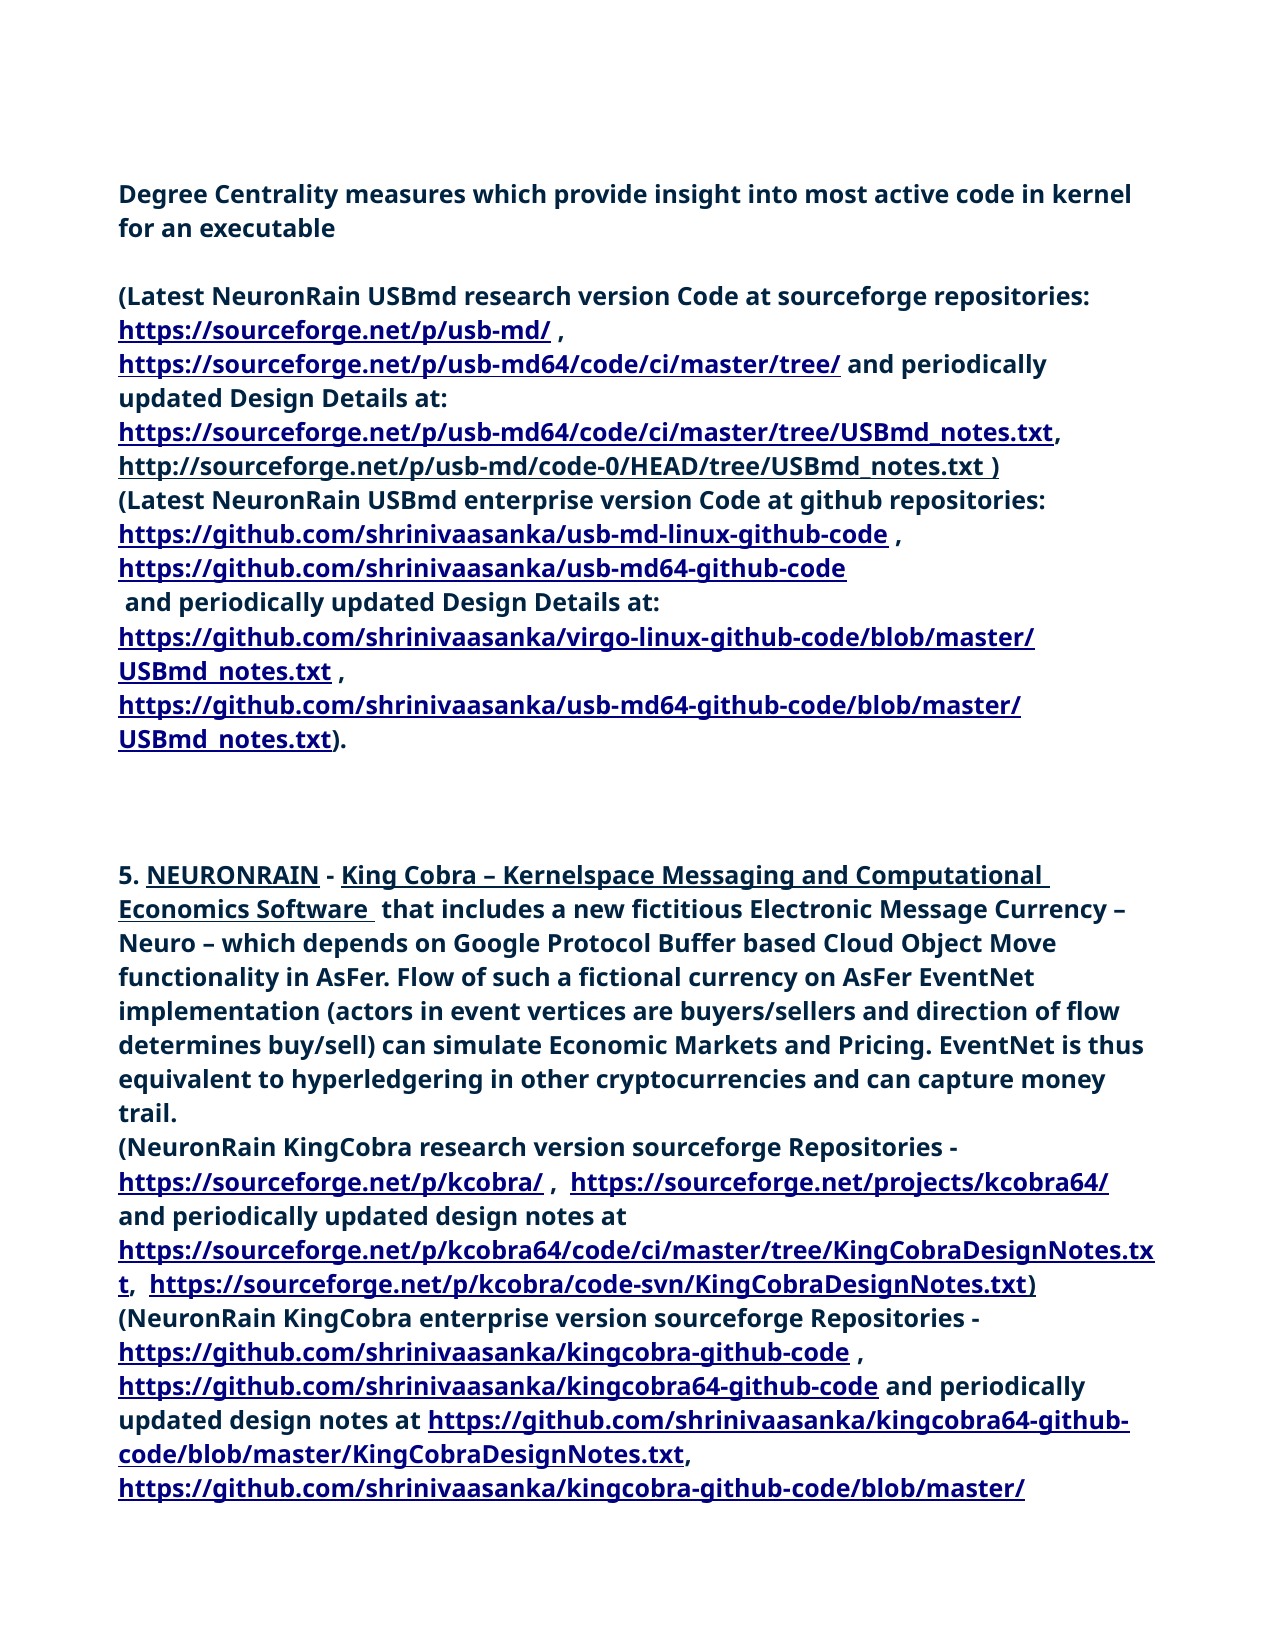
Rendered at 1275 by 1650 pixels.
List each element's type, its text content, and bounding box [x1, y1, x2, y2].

text http://sourceforge.net/p/usb-md/code-0/HEAD/tree/USBmd_notes.txt ) [118, 449, 1157, 483]
text (Latest NeuronRain USBmd research version Code at sourceforge repositories: https://sourceforge.net/p/usb-md/ , https://sourceforge.net/p/usb-md64/code/ci/master/tree/ and periodically updated Design Details at: [118, 278, 1157, 415]
text and periodically updated Design Details at: https://github.com/shrinivaasanka/virgo-linux-github-code/blob/master/USBmd_notes.txt , https://github.com/shrinivaasanka/usb-md64-github-code/blob/master/USBmd_notes.txt). [118, 585, 1157, 755]
text Degree Centrality measures which provide insight into most active code in kernel for an executable [118, 176, 1157, 244]
text (NeuronRain KingCobra enterprise version sourceforge Repositories - https://github.com/shrinivaasanka/kingcobra-github-code , https://github.com/shrinivaasanka/kingcobra64-github-code and periodically updated design notes at https://github.com/shrinivaasanka/kingcobra64-github-code/blob/master/KingCobraDesignNotes.txt, https://github.com/shrinivaasanka/kingcobra-github-code/blob/master/ [118, 1300, 1157, 1505]
text 5. NEURONRAIN - King Cobra – Kernelspace Messaging and Computational Economics Software that includes a new fictitious Electronic Message Currency – Neuro – which depends on Google Protocol Buffer based Cloud Object Move functionality in AsFer. Flow of such a fictional currency on AsFer EventNet implementation (actors in event vertices are buyers/sellers and direction of flow determines buy/sell) can simulate Economic Markets and Pricing. EventNet is thus equivalent to hyperledgering in other cryptocurrencies and can capture money trail. [118, 858, 1157, 1130]
text (Latest NeuronRain USBmd enterprise version Code at github repositories: https://github.com/shrinivaasanka/usb-md-linux-github-code , https://github.com/shrinivaasanka/usb-md64-github-code [118, 483, 1157, 585]
text https://sourceforge.net/p/usb-md64/code/ci/master/tree/USBmd_notes.txt, [118, 415, 1157, 449]
text (NeuronRain KingCobra research version sourceforge Repositories - https://sourceforge.net/p/kcobra/ , https://sourceforge.net/projects/kcobra64/ and periodically updated design notes at https://sourceforge.net/p/kcobra64/code/ci/master/tree/KingCobraDesignNotes.txt, https://sourceforge.net/p/kcobra/code-svn/KingCobraDesignNotes.txt) [118, 1130, 1157, 1300]
